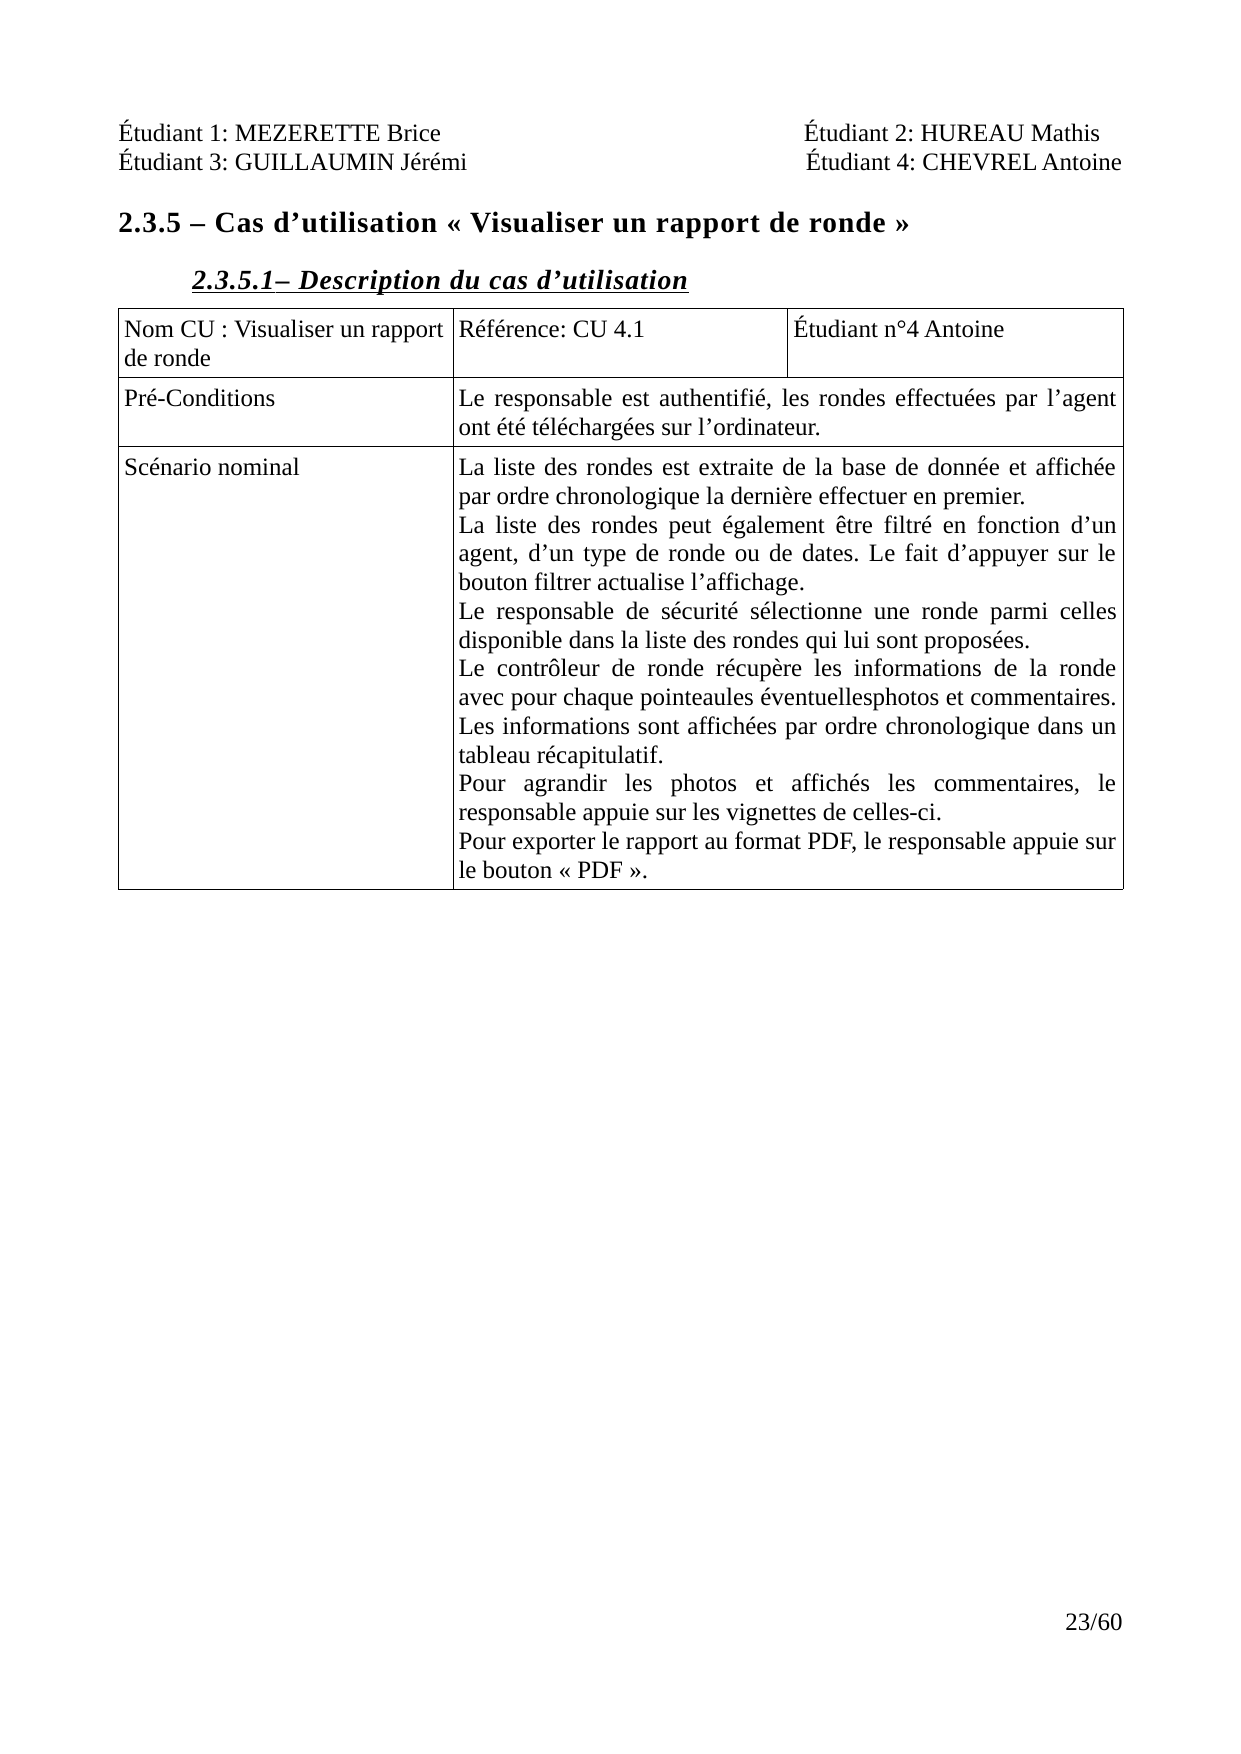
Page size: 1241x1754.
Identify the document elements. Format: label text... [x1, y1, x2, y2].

table_cell Scénario nominal [119, 447, 453, 889]
subtitle 2.3.5 – Cas d’utilisation « Visualiser un rapport de ronde » [118, 205, 1122, 239]
table_header Étudiant n°4 Antoine [788, 309, 1123, 377]
table_cell La liste des rondes est extraite de la base de donnée et affichée par ordre chronologique la dernière effectuer en premier. La liste des rondes peut également être filtré en fonction d’un agent, d’un type de ronde ou de dates. Le fait d’appuyer sur le bouton filtrer actualise l’affichage. Le responsable de sécurité sélectionne une ronde parmi celles disponible dans la liste des rondes qui lui sont proposées. Le contrôleur de ronde récupère les informations de la ronde avec pour chaque pointeaules éventuellesphotos et commentaires. Les informations sont affichées par ordre chronologique dans un tableau récapitulatif. Pour agrandir les photos et affichés les commentaires, le responsable appuie sur les vignettes de celles-ci. Pour exporter le rapport au format PDF, le responsable appuie sur le bouton « PDF ». [454, 447, 1123, 889]
table_header Référence: CU 4.1 [454, 309, 787, 377]
table_header Nom CU : Visualiser un rapport de ronde [119, 309, 453, 377]
table_cell Le responsable est authentifié, les rondes effectuées par l’agent ont été téléchargées sur l’ordinateur. [454, 378, 1123, 446]
subtitle 2.3.5.1– Description du cas d’utilisation [118, 264, 1122, 296]
table_cell Pré-Conditions [119, 378, 453, 446]
